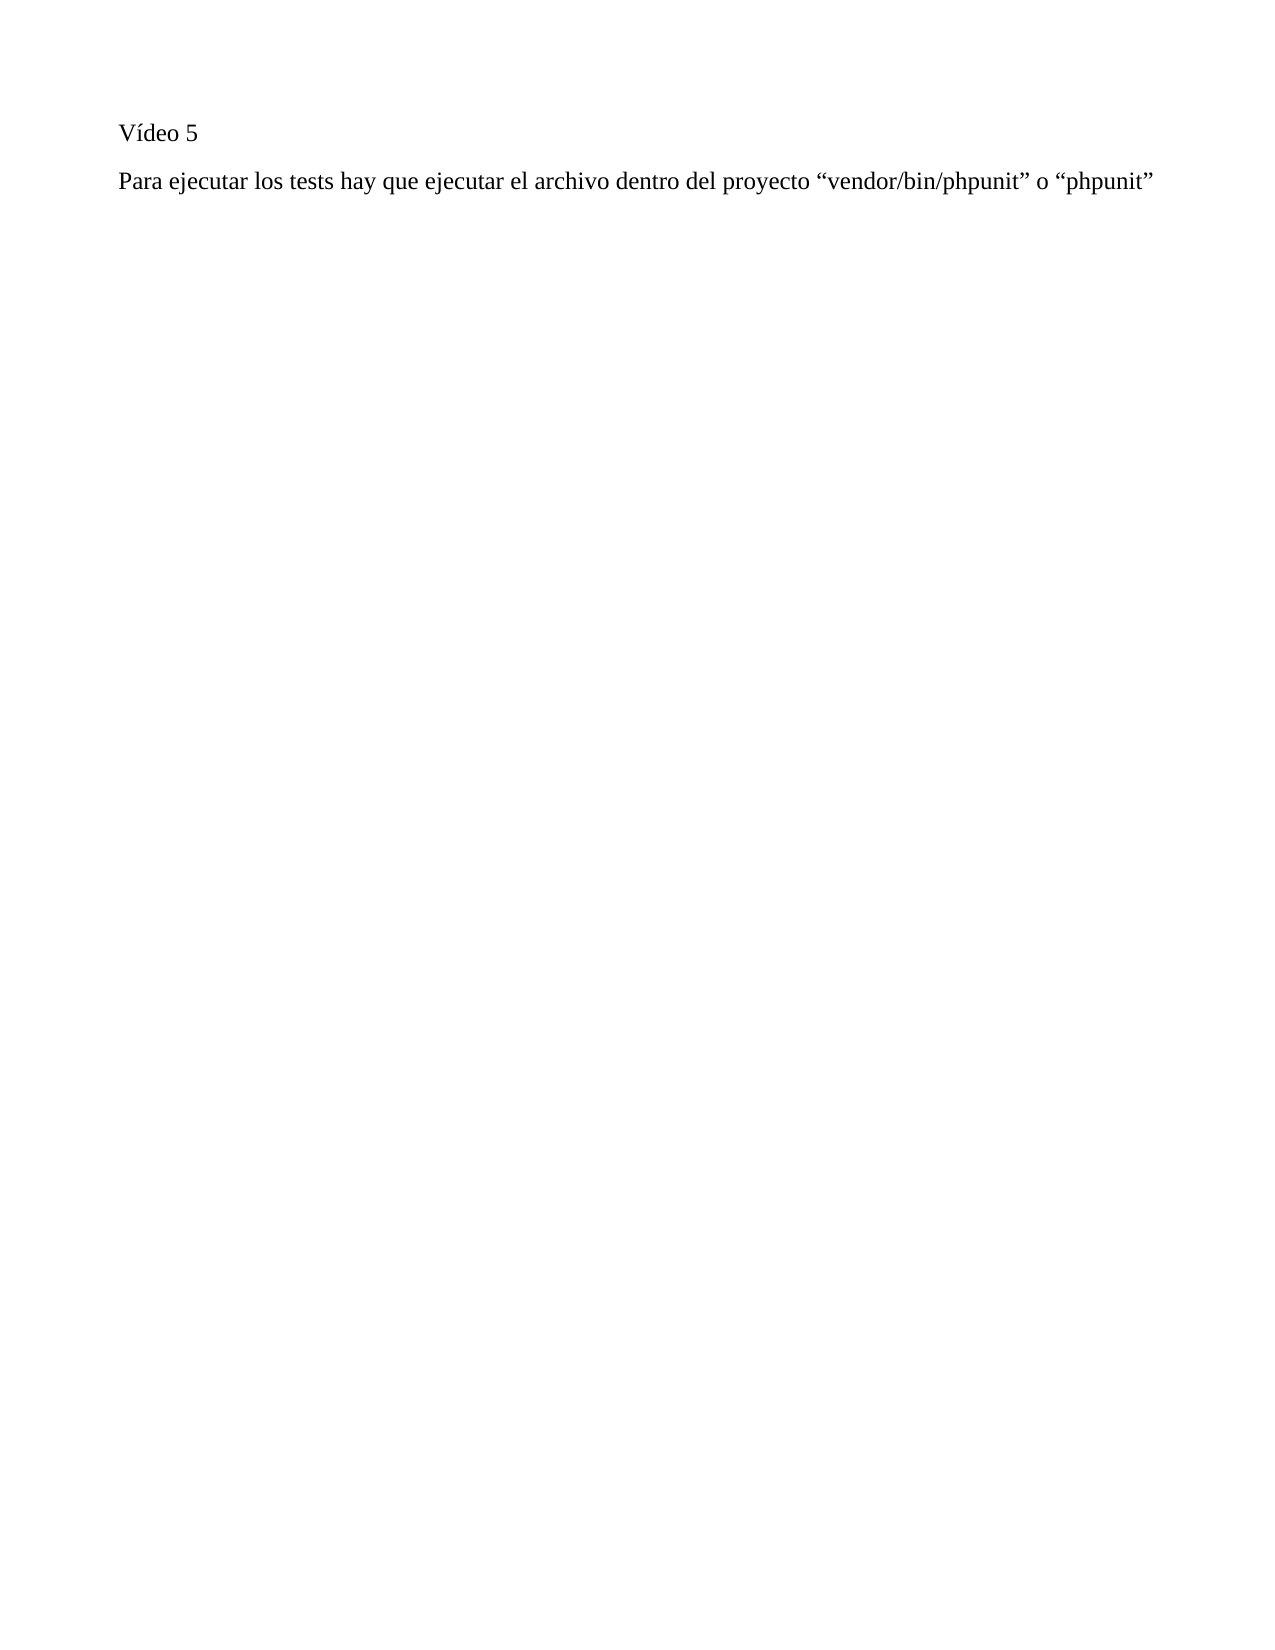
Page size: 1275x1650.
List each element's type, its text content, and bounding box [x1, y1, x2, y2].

text Para ejecutar los tests hay que ejecutar el archivo dentro del proyecto “vendor/bin/phpunit” o “phpunit” [118, 166, 1157, 194]
text Vídeo 5 [118, 118, 1157, 147]
